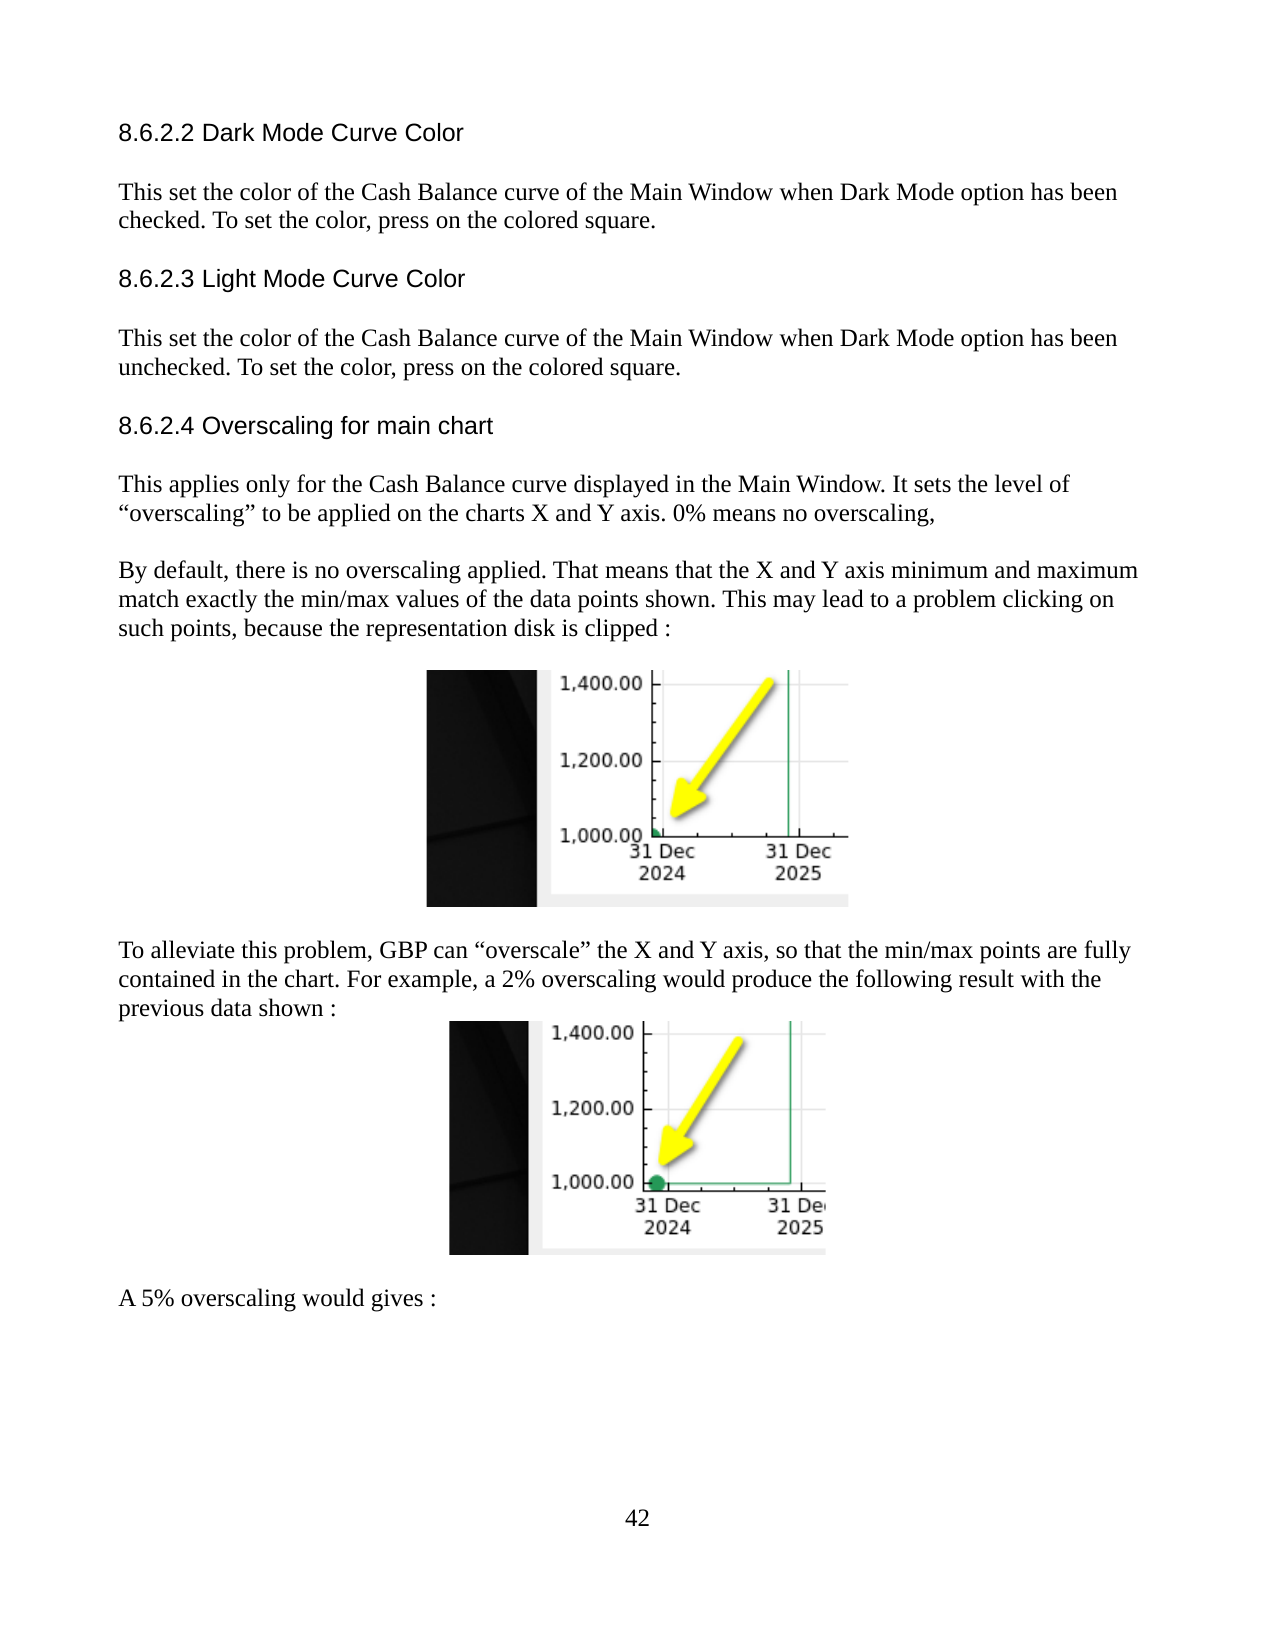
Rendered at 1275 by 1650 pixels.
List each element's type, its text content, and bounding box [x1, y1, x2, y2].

text To alleviate this problem, GBP can “overscale” the X and Y axis, so that the min/max points are fully contained in the chart. For example, a 2% overscaling would produce the following result with the previous data shown : [118, 935, 1157, 1021]
text This applies only for the Cash Balance curve displayed in the Main Window. It sets the level of “overscaling” to be applied on the charts X and Y axis. 0% means no overscaling, [118, 469, 1157, 527]
text This set the color of the Cash Balance curve of the Main Window when Dark Mode option has been checked. To set the color, press on the colored square. [118, 177, 1157, 234]
picture [449, 1021, 826, 1255]
subtitle Overscaling for main chart [118, 411, 1157, 439]
text This set the color of the Cash Balance curve of the Main Window when Dark Mode option has been unchecked. To set the color, press on the colored square. [118, 323, 1157, 381]
text By default, there is no overscaling applied. That means that the X and Y axis minimum and maximum match exactly the min/max values of the data points shown. This may lead to a problem clicking on such points, because the representation disk is clipped : [118, 556, 1157, 642]
subtitle Dark Mode Curve Color [118, 118, 1157, 147]
text A 5% overscaling would gives : [118, 1283, 1157, 1312]
subtitle Light Mode Curve Color [118, 264, 1157, 293]
picture [426, 670, 849, 907]
